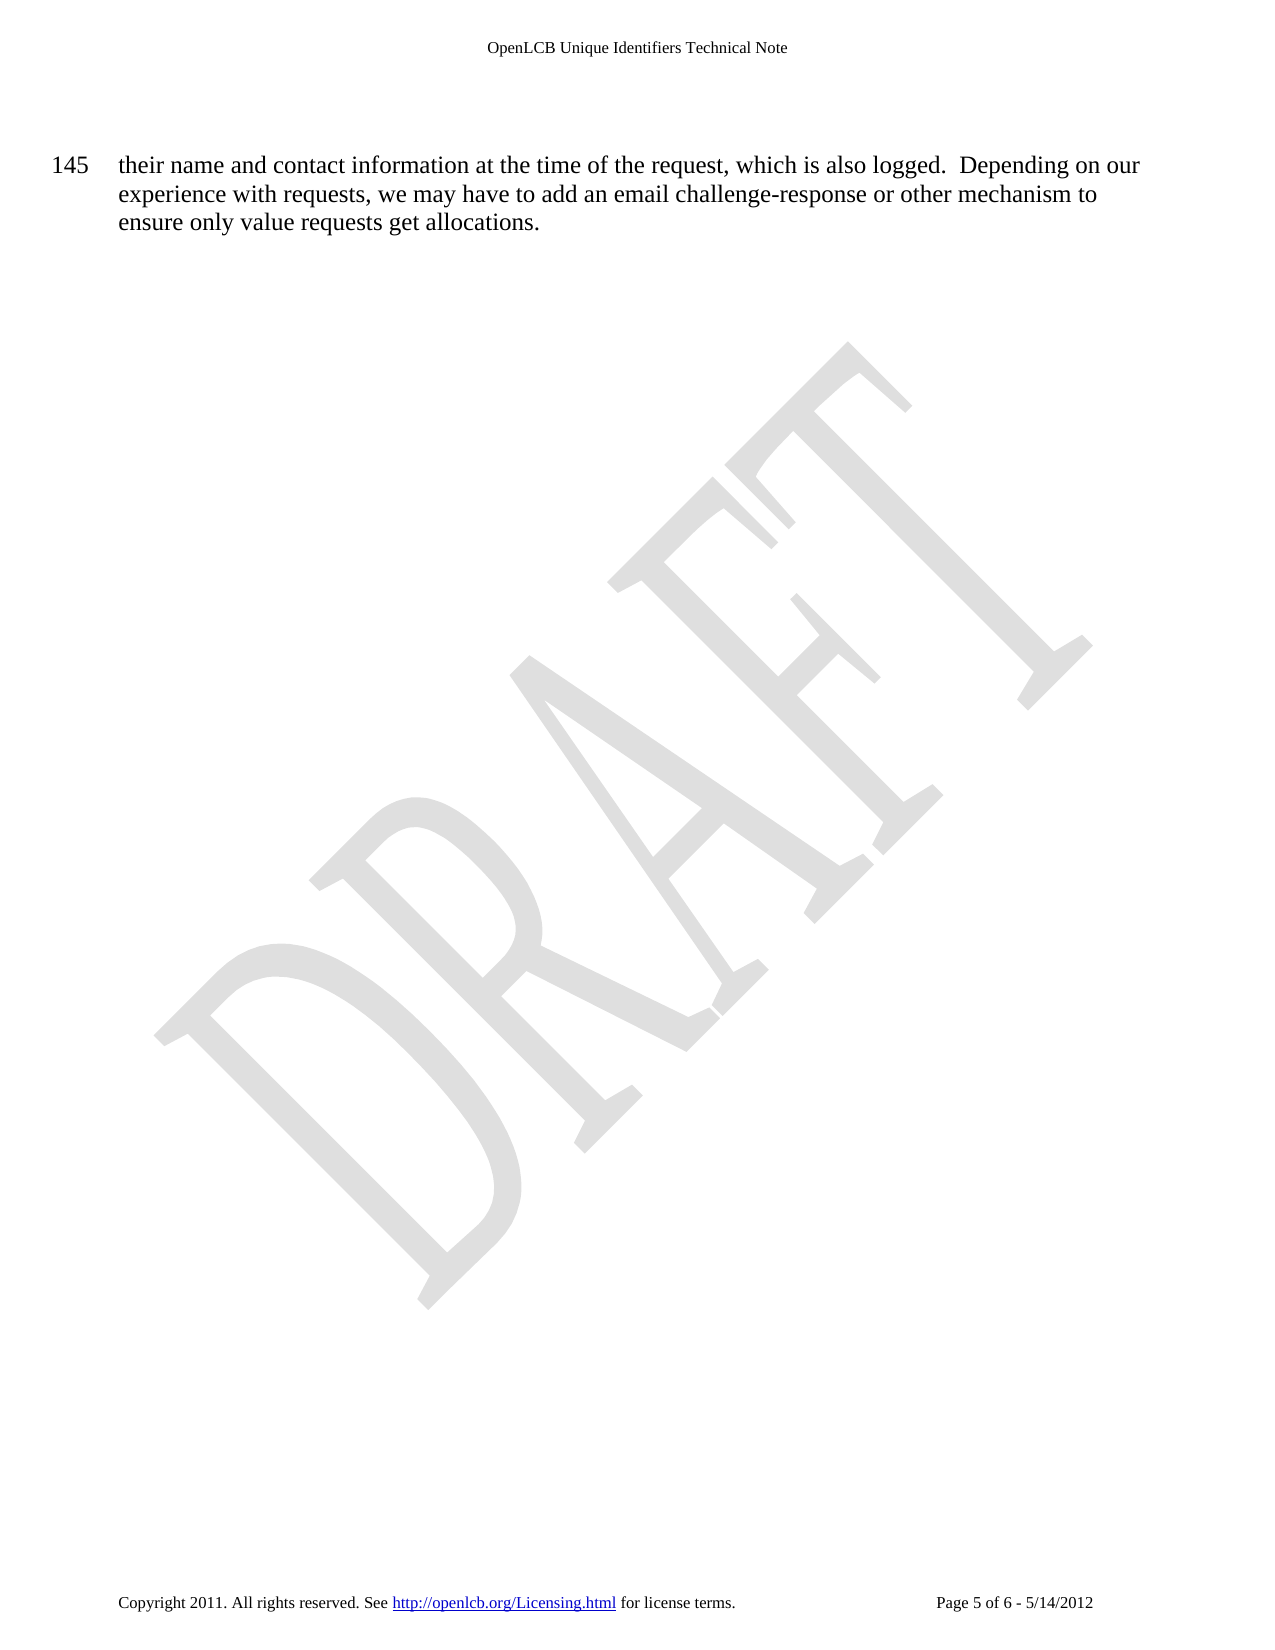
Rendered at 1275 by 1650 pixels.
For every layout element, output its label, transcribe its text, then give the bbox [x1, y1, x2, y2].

text their name and contact information at the time of the request, which is also logged. Depending on our experience with requests, we may have to add an email challenge-response or other mechanism to ensure only value requests get allocations. [118, 150, 1157, 236]
